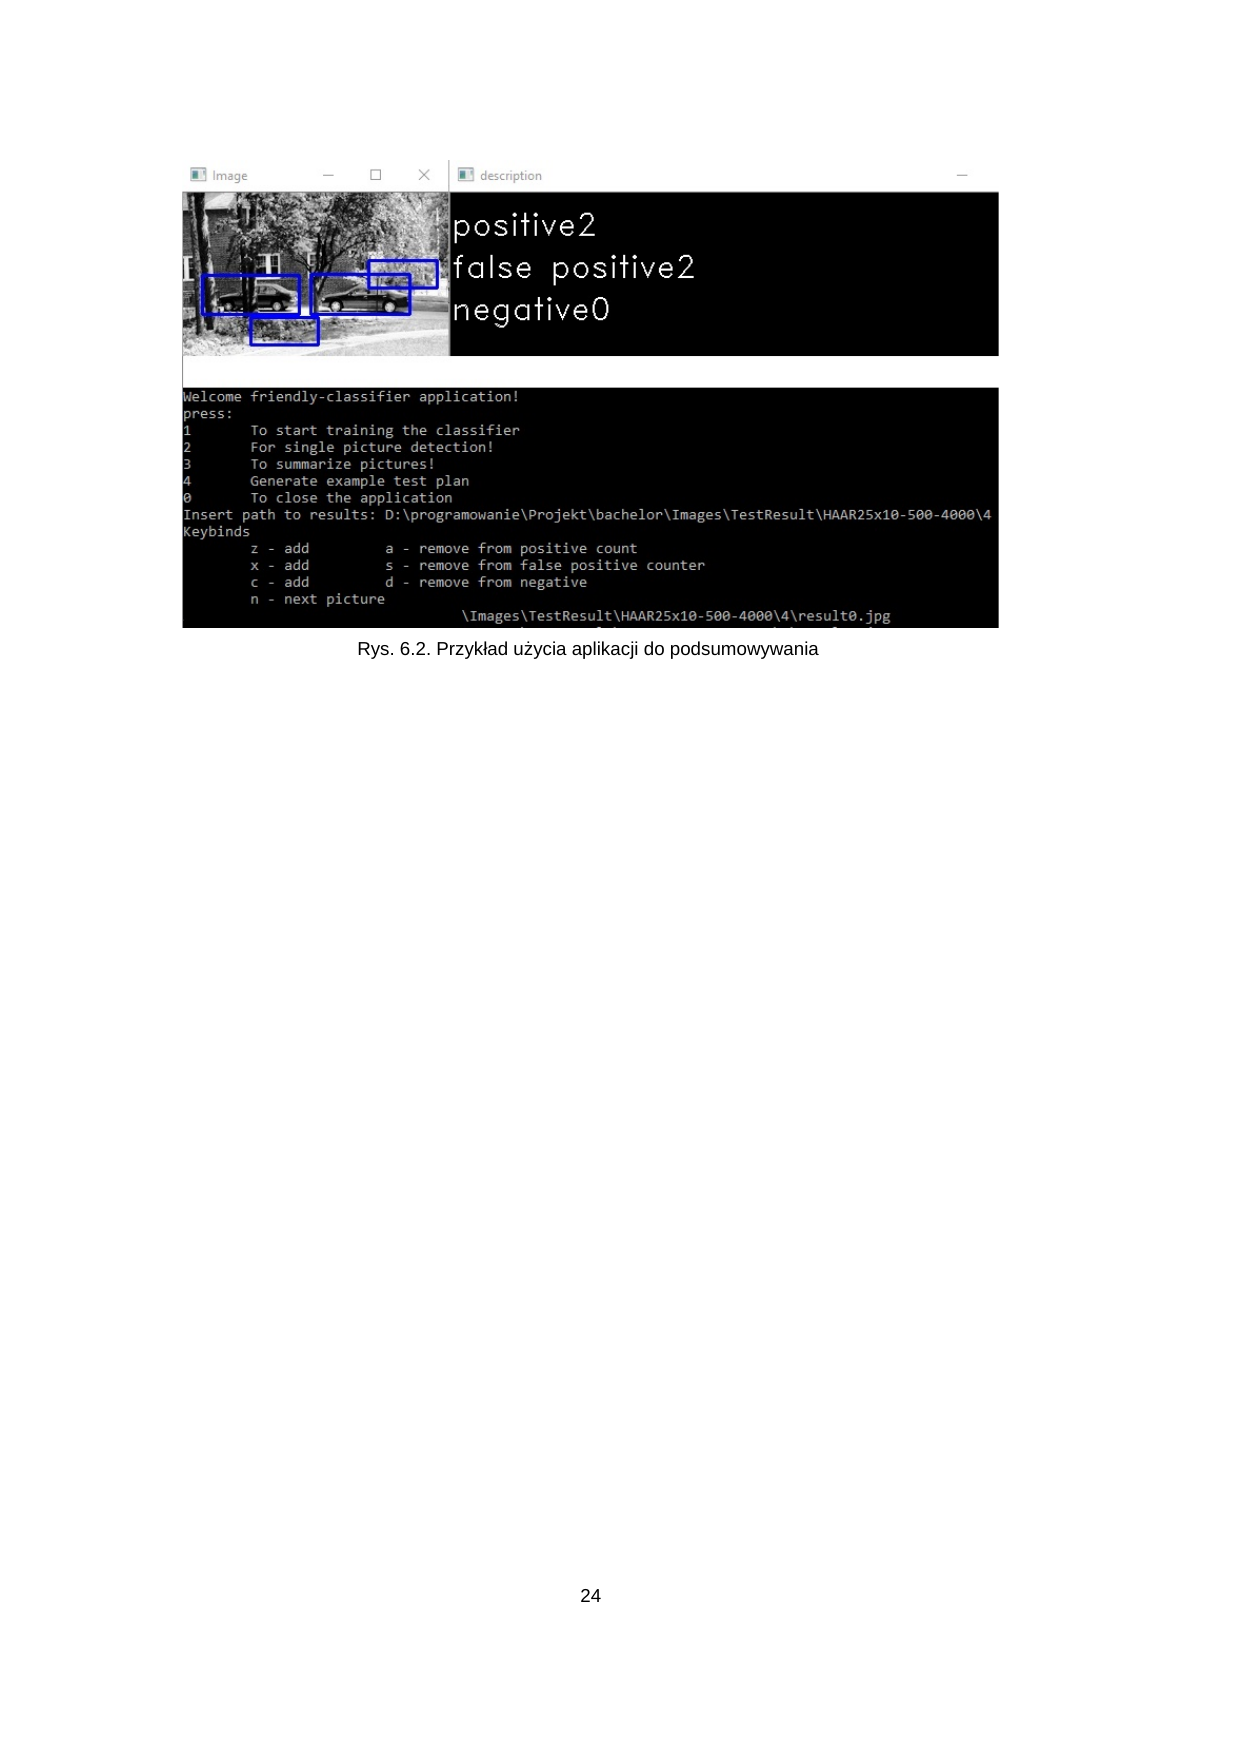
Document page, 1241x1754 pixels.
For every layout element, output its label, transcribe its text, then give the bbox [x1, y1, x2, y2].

picture [182, 160, 999, 628]
text Rys. 6.2. Przykład użycia aplikacji do podsumowywania [148, 148, 1033, 659]
